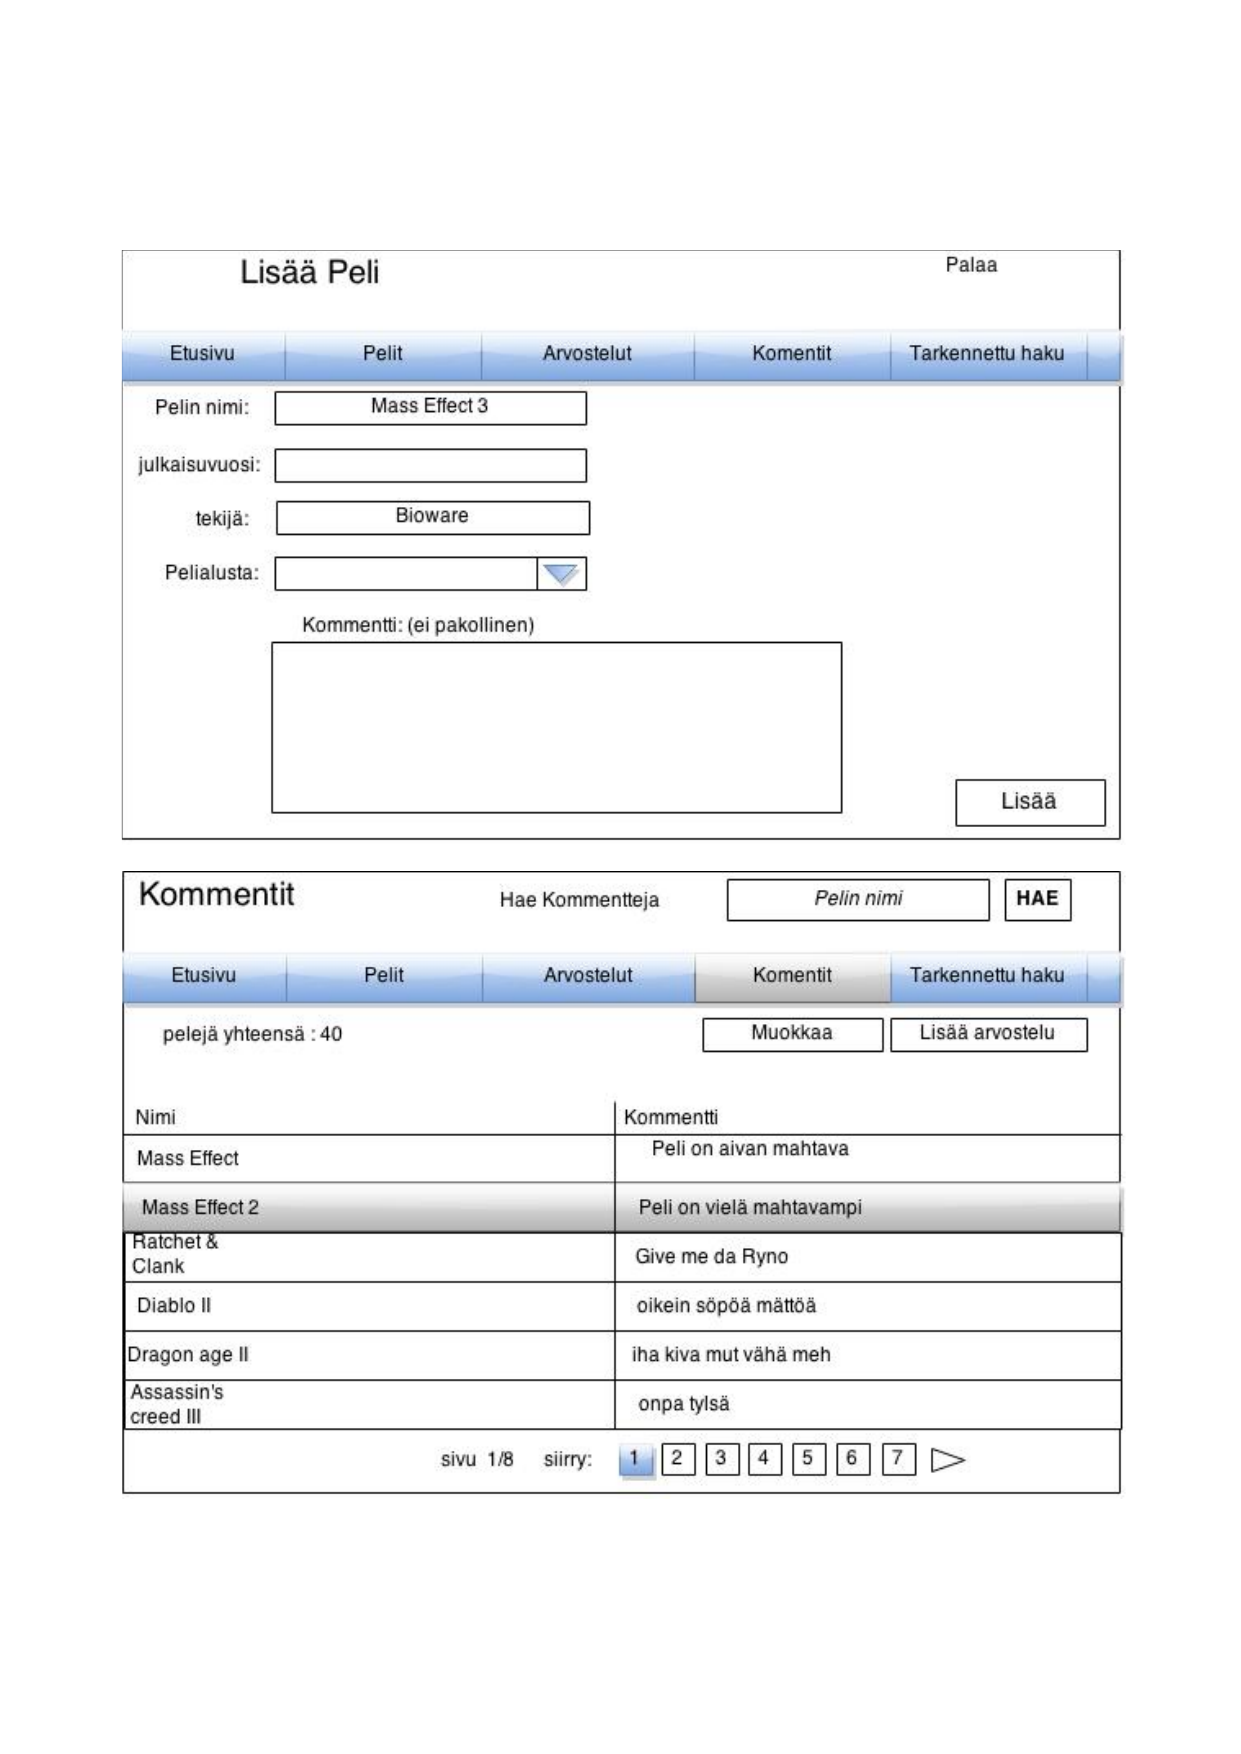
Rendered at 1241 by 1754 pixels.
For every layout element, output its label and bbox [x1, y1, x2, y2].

picture [121, 871, 1126, 1499]
picture [121, 250, 1126, 845]
